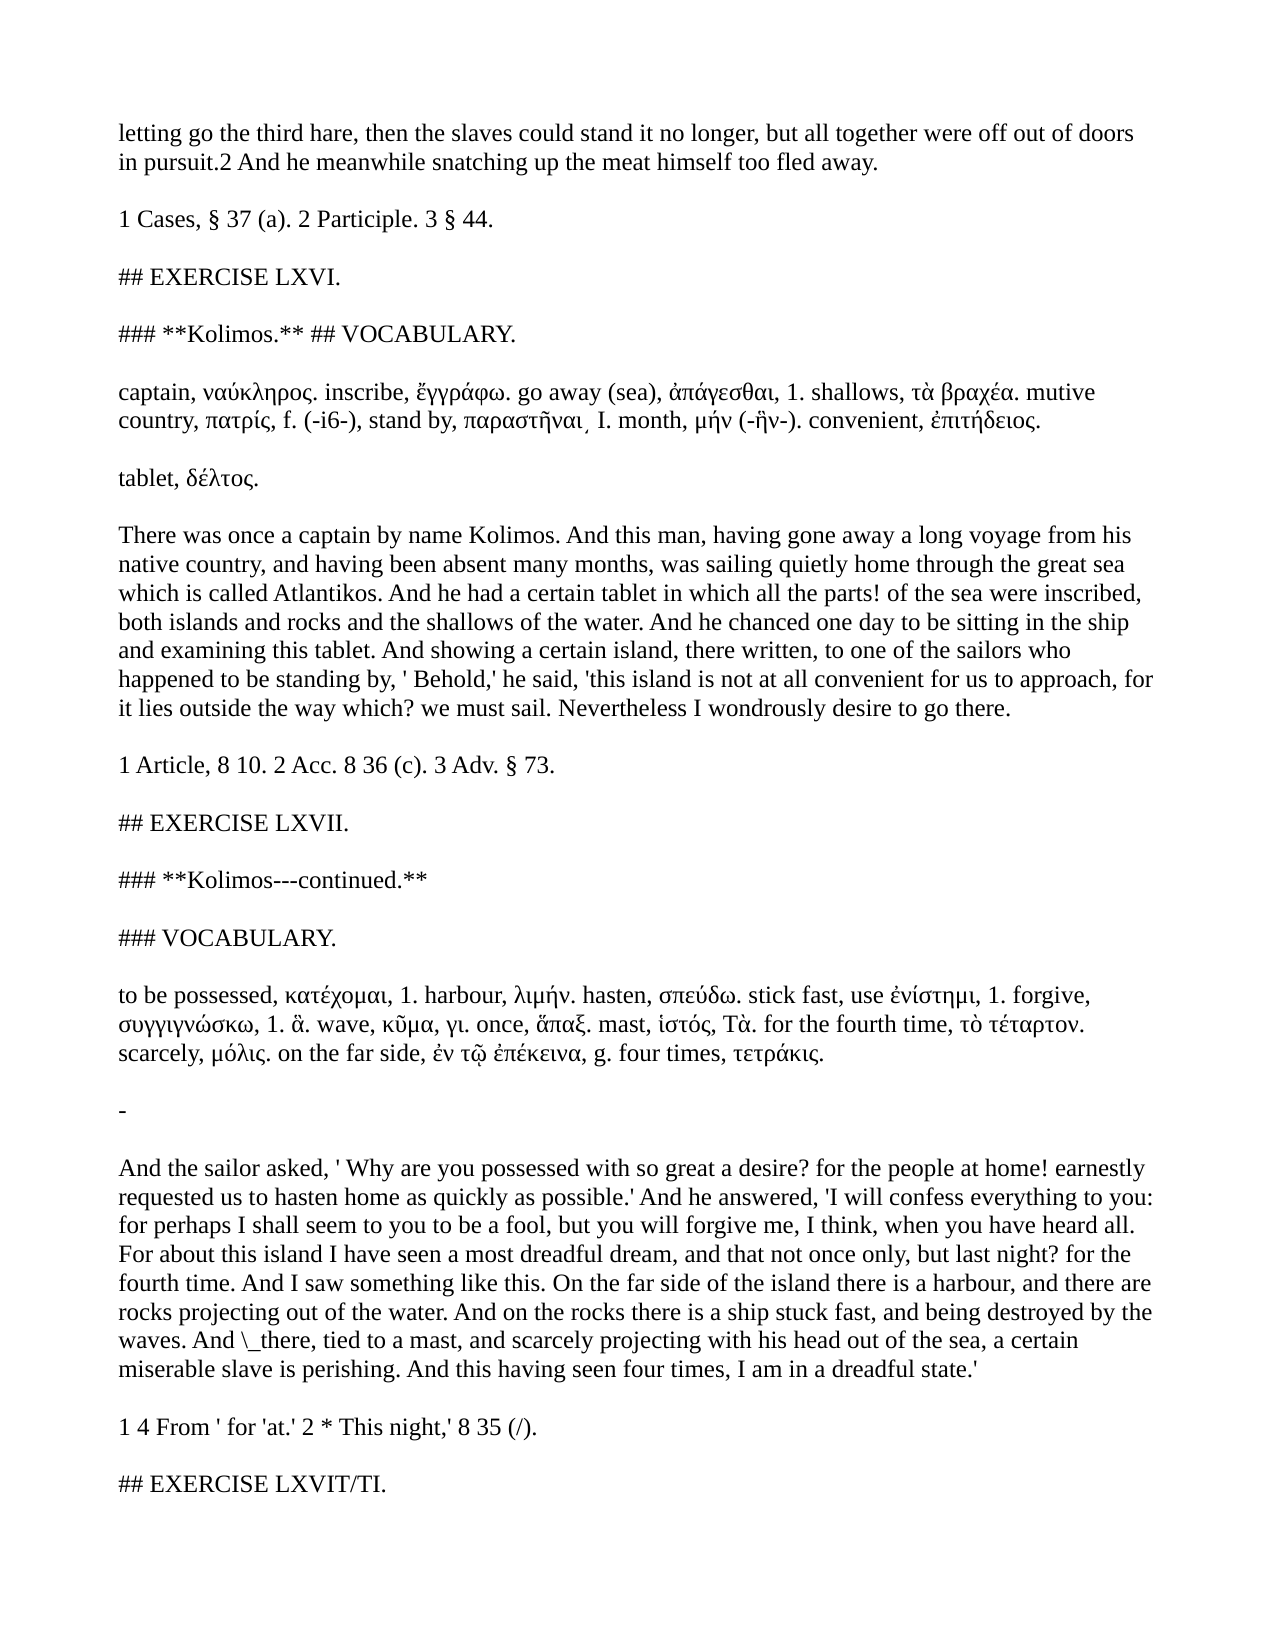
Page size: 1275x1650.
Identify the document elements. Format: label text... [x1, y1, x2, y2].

text There was once a captain by name Kolimos. And this man, having gone away a long voyage from his native country, and having been absent many months, was sailing quietly home through the great sea which is called Atlantikos. And he had a certain tablet in which all the parts! of the sea were inscribed, both islands and rocks and the shallows of the water. And he chanced one day to be sitting in the ship and examining this tablet. And showing a certain island, there written, to one of the sailors who happened to be standing by, ' Behold,' he said, 'this island is not at all convenient for us to approach, for it lies outside the way which? we must sail. Nevertheless I wondrously desire to go there. [118, 521, 1157, 722]
text ### **Kolimos.** ## VOCABULARY. [118, 319, 1157, 348]
text ### VOCABULARY. [118, 923, 1157, 952]
text 1 Article, 8 10. 2 Acc. 8 36 (c). 3 Adv. § 73. [118, 751, 1157, 779]
text ### **Kolimos---continued.** [118, 866, 1157, 894]
text ## EXERCISE LXVIT/TI. [118, 1469, 1157, 1498]
text letting go the third hare, then the slaves could stand it no longer, but all together were off out of doors in pursuit.2 And he meanwhile snatching up the meat himself too fled away. [118, 118, 1157, 176]
text And the sailor asked, ' Why are you possessed with so great a desire? for the people at home! earnestly requested us to hasten home as quickly as possible.' And he answered, 'I will confess everything to you: for perhaps I shall seem to you to be a fool, but you will forgive me, I think, when you have heard all. For about this island I have seen a most dreadful dream, and that not once only, but last night? for the fourth time. And I saw something like this. On the far side of the island there is a harbour, and there are rocks projecting out of the water. And on the rocks there is a ship stuck fast, and being destroyed by the waves. And \_there, tied to a mast, and scarcely projecting with his head out of the sea, a certain miserable slave is perishing. And this having seen four times, I am in a dreadful state.' [118, 1153, 1157, 1383]
text ## EXERCISE LXVII. [118, 808, 1157, 837]
text tablet, δέλτος. [118, 463, 1157, 492]
text 1 Cases, § 37 (a). 2 Participle. 3 § 44. [118, 204, 1157, 233]
text ## EXERCISE LXVI. [118, 262, 1157, 291]
text 1 4 From ' for 'at.' 2 * This night,' 8 35 (/). [118, 1412, 1157, 1441]
text - [118, 1096, 1157, 1124]
text captain, ναύκληρος. inscribe, ἔγγράφω. go away (sea), ἀπάγεσθαι, 1. shallows, τὰ βραχέα. mutive country, πατρίς, f. (-i6-), stand by, παραστῆναι͵ I. month, μήν (-ἣν-). convenient, ἐπιτήδειος. [118, 377, 1157, 434]
text to be possessed, κατέχομαι, 1. harbour, λιμήν. hasten, σπεύδω. stick fast, use ἐνίστημι, 1. forgive, συγγιγνώσκω, 1. ἃ. wave, κῦμα, γι. once, ἅπαξ. mast, ἱστός, Τὰ. for the fourth time, τὸ τέταρτον. scarcely, μόλις. on the far side, ἐν τῷ ἐπέκεινα, g. four times, τετράκις. [118, 981, 1157, 1067]
